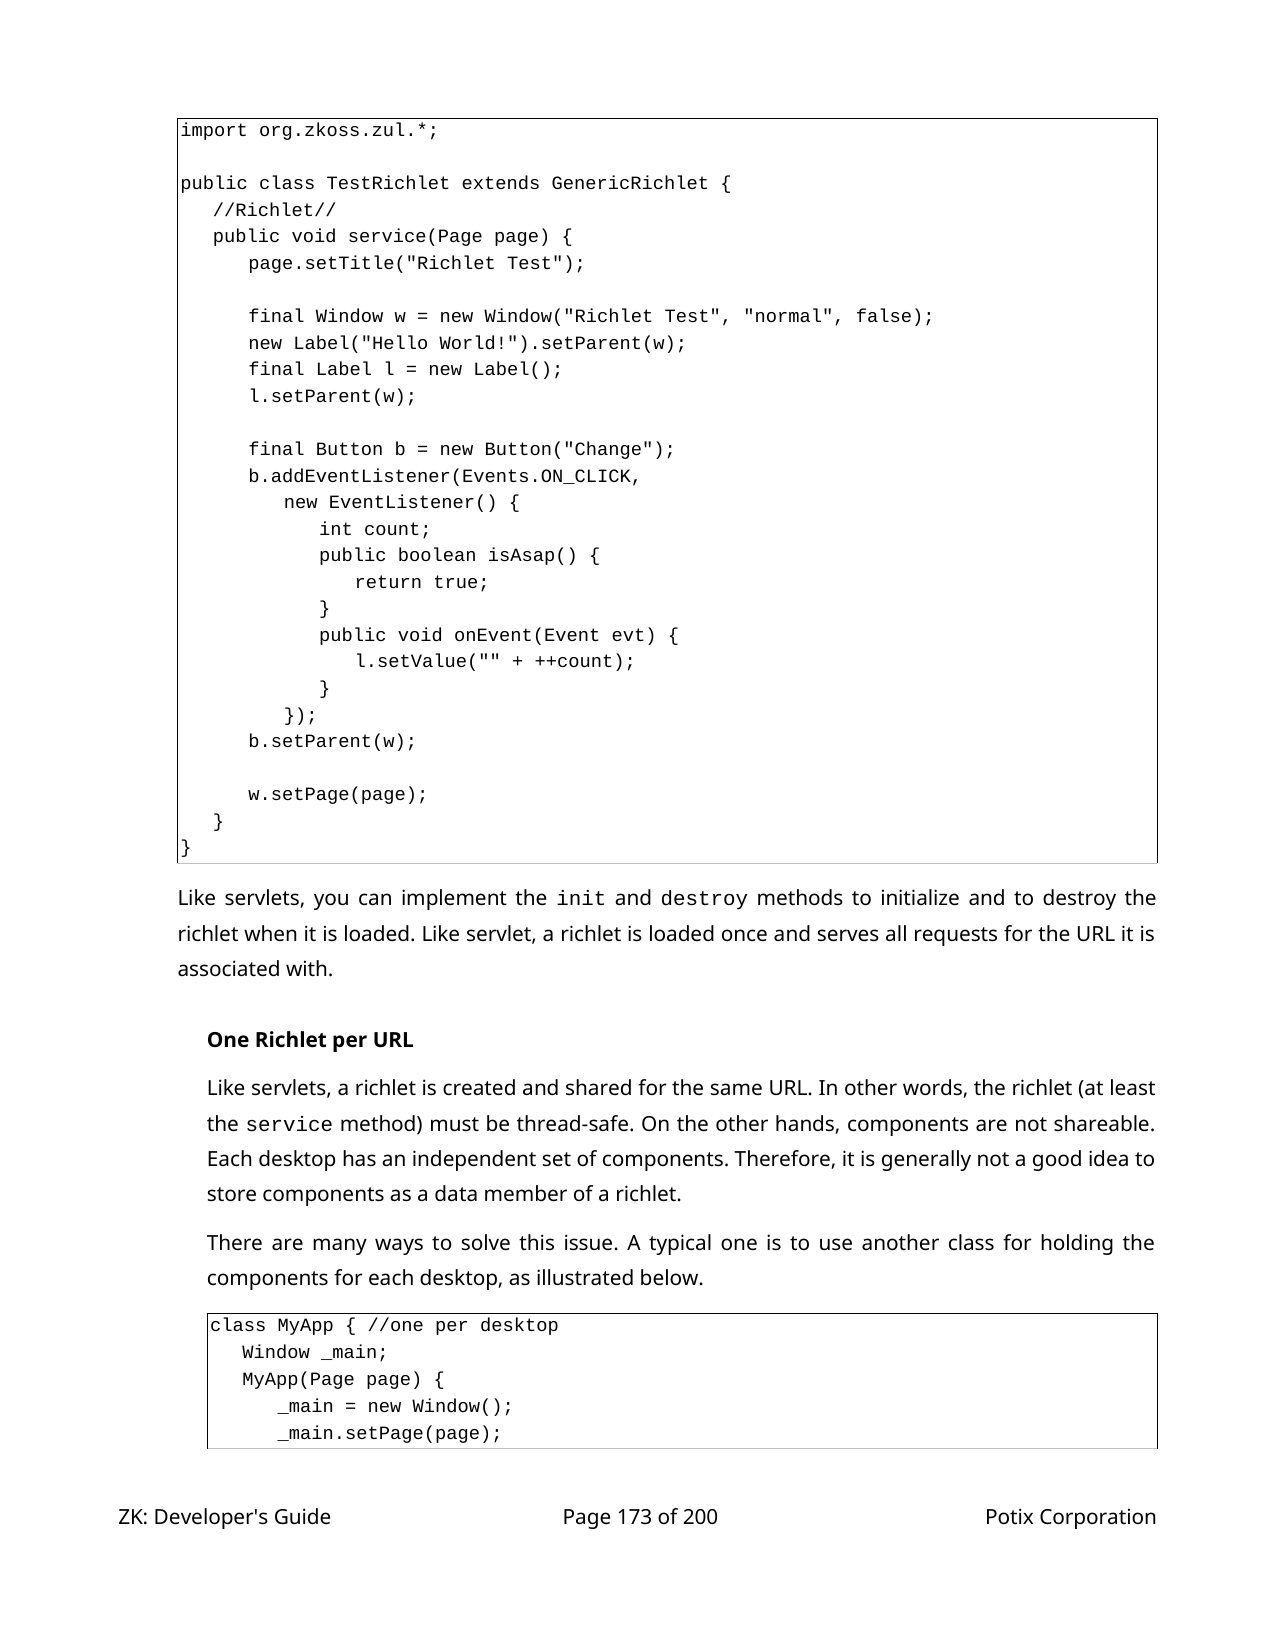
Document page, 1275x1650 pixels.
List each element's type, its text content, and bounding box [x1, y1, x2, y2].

text Like servlets, you can implement the init and destroy methods to initialize and to destroy the richlet when it is loaded. Like servlet, a richlet is loaded once and serves all requests for the URL it is associated with. [177, 883, 1157, 982]
text import org.zkoss.zul.*; public class TestRichlet extends GenericRichlet { //Richlet// public void service(Page page) { page.setTitle("Richlet Test"); final Window w = new Window("Richlet Test", "normal", false); new Label("Hello World!").setParent(w); final Label l = new Label(); l.setParent(w); final Button b = new Button("Change"); b.addEventListener(Events.ON_CLICK, new EventListener() { int count; public boolean isAsap() { return true; } public void onEvent(Event evt) { l.setValue("" + ++count); } }); b.setParent(w); w.setPage(page); } } [178, 119, 1157, 863]
text MyApp(Page page) { [208, 1367, 1157, 1391]
text There are many ways to solve this issue. A typical one is to use another class for holding the components for each desktop, as illustrated below. [207, 1228, 1157, 1292]
text _main.setPage(page); [208, 1421, 1157, 1448]
text Like servlets, a richlet is created and shared for the same URL. In other words, the richlet (at least the service method) must be thread-safe. On the other hands, components are not shareable. Each desktop has an independent set of components. Therefore, it is generally not a good idea to store components as a data member of a richlet. [207, 1073, 1157, 1208]
subtitle One Richlet per URL [207, 1025, 1157, 1053]
text _main = new Window(); [208, 1394, 1157, 1418]
text class MyApp { //one per desktop [208, 1314, 1157, 1337]
text Window _main; [208, 1339, 1157, 1364]
